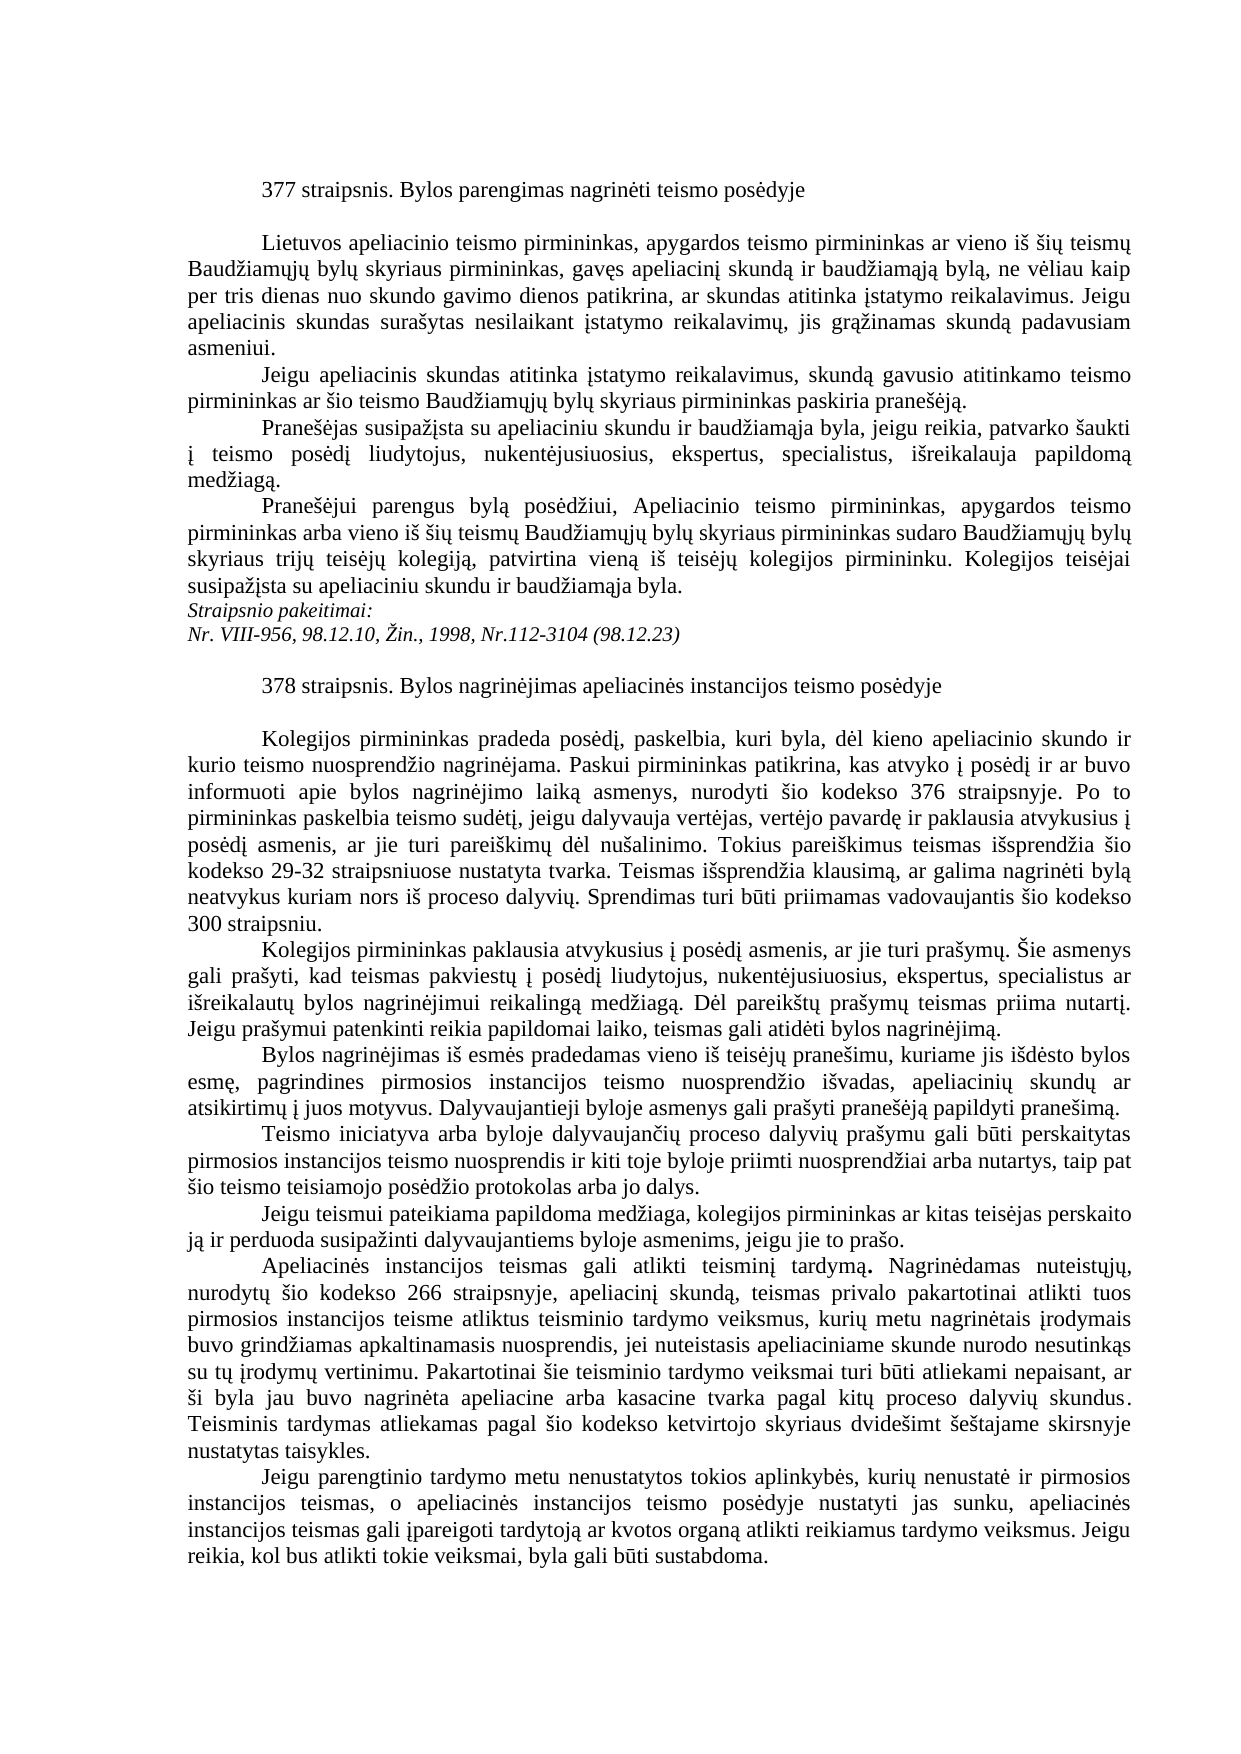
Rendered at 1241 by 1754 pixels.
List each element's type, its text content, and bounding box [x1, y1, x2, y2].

text Jeigu parengtinio tardymo metu nenustatytos tokios aplinkybės, kurių nenustatė ir pirmosios instancijos teismas, o apeliacinės instancijos teismo posėdyje nustatyti jas sunku, apeliacinės instancijos teismas gali įpareigoti tardytoją ar kvotos organą atlikti reikiamus tardymo veiksmus. Jeigu reikia, kol bus atlikti tokie veiksmai, byla gali būti sustabdoma. [187, 1463, 1132, 1568]
text Kolegijos pirmininkas pradeda posėdį, paskelbia, kuri byla, dėl kieno apeliacinio skundo ir kurio teismo nuosprendžio nagrinėjama. Paskui pirmininkas patikrina, kas atvyko į posėdį ir ar buvo informuoti apie bylos nagrinėjimo laiką asmenys, nurodyti šio kodekso 376 straipsnyje. Po to pirmininkas paskelbia teismo sudėtį, jeigu dalyvauja vertėjas, vertėjo pavardę ir paklausia atvykusius į posėdį asmenis, ar jie turi pareiškimų dėl nušalinimo. Tokius pareiškimus teismas išsprendžia šio kodekso 29-32 straipsniuose nustatyta tvarka. Teismas išsprendžia klausimą, ar galima nagrinėti bylą neatvykus kuriam nors iš proceso dalyvių. Sprendimas turi būti priimamas vadovaujantis šio kodekso 300 straipsniu. [187, 725, 1132, 936]
text Apeliacinės instancijos teismas gali atlikti teisminį tardymą. Nagrinėdamas nuteistųjų, nurodytų šio kodekso 266 straipsnyje, apeliacinį skundą, teismas privalo pakartotinai atlikti tuos pirmosios instancijos teisme atliktus teisminio tardymo veiksmus, kurių metu nagrinėtais įrodymais buvo grindžiamas apkaltinamasis nuosprendis, jei nuteistasis apeliaciniame skunde nurodo nesutinkąs su tų įrodymų vertinimu. Pakartotinai šie teisminio tardymo veiksmai turi būti atliekami nepaisant, ar ši byla jau buvo nagrinėta apeliacine arba kasacine tvarka pagal kitų proceso dalyvių skundus. Teisminis tardymas atliekamas pagal šio kodekso ketvirtojo skyriaus dvidešimt šeštajame skirsnyje nustatytas taisykles. [187, 1252, 1132, 1463]
text 377 straipsnis. Bylos parengimas nagrinėti teismo posėdyje [187, 176, 1132, 203]
text Lietuvos apeliacinio teismo pirmininkas, apygardos teismo pirmininkas ar vieno iš šių teismų Baudžiamųjų bylų skyriaus pirmininkas, gavęs apeliacinį skundą ir baudžiamąją bylą, ne vėliau kaip per tris dienas nuo skundo gavimo dienos patikrina, ar skundas atitinka įstatymo reikalavimus. Jeigu apeliacinis skundas surašytas nesilaikant įstatymo reikalavimų, jis grąžinamas skundą padavusiam asmeniui. [187, 229, 1132, 361]
text Teismo iniciatyva arba byloje dalyvaujančių proceso dalyvių prašymu gali būti perskaitytas pirmosios instancijos teismo nuosprendis ir kiti toje byloje priimti nuosprendžiai arba nutartys, taip pat šio teismo teisiamojo posėdžio protokolas arba jo dalys. [187, 1121, 1132, 1199]
text Bylos nagrinėjimas iš esmės pradedamas vieno iš teisėjų pranešimu, kuriame jis išdėsto bylos esmę, pagrindines pirmosios instancijos teismo nuosprendžio išvadas, apeliacinių skundų ar atsikirtimų į juos motyvus. Dalyvaujantieji byloje asmenys gali prašyti pranešėją papildyti pranešimą. [187, 1041, 1132, 1121]
text Jeigu teismui pateikiama papildoma medžiaga, kolegijos pirmininkas ar kitas teisėjas perskaito ją ir perduoda susipažinti dalyvaujantiems byloje asmenims, jeigu jie to prašo. [187, 1199, 1132, 1252]
text Kolegijos pirmininkas paklausia atvykusius į posėdį asmenis, ar jie turi prašymų. Šie asmenys gali prašyti, kad teismas pakviestų į posėdį liudytojus, nukentėjusiuosius, ekspertus, specialistus ar išreikalautų bylos nagrinėjimui reikalingą medžiagą. Dėl pareikštų prašymų teismas priima nutartį. Jeigu prašymui patenkinti reikia papildomai laiko, teismas gali atidėti bylos nagrinėjimą. [187, 936, 1132, 1041]
text Pranešėjui parengus bylą posėdžiui, Apeliacinio teismo pirmininkas, apygardos teismo pirmininkas arba vieno iš šių teismų Baudžiamųjų bylų skyriaus pirmininkas sudaro Baudžiamųjų bylų skyriaus trijų teisėjų kolegiją, patvirtina vieną iš teisėjų kolegijos pirmininku. Kolegijos teisėjai susipažįsta su apeliaciniu skundu ir baudžiamąja byla. [187, 493, 1132, 598]
text Nr. VIII-956, 98.12.10, Žin., 1998, Nr.112-3104 (98.12.23) [187, 622, 1132, 646]
text Straipsnio pakeitimai: [187, 598, 1132, 622]
text Pranešėjas susipažįsta su apeliaciniu skundu ir baudžiamąja byla, jeigu reikia, patvarko šaukti į teismo posėdį liudytojus, nukentėjusiuosius, ekspertus, specialistus, išreikalauja papildomą medžiagą. [187, 413, 1132, 493]
text Jeigu apeliacinis skundas atitinka įstatymo reikalavimus, skundą gavusio atitinkamo teismo pirmininkas ar šio teismo Baudžiamųjų bylų skyriaus pirmininkas paskiria pranešėją. [187, 361, 1132, 413]
text 378 straipsnis. Bylos nagrinėjimas apeliacinės instancijos teismo posėdyje [187, 672, 1132, 699]
